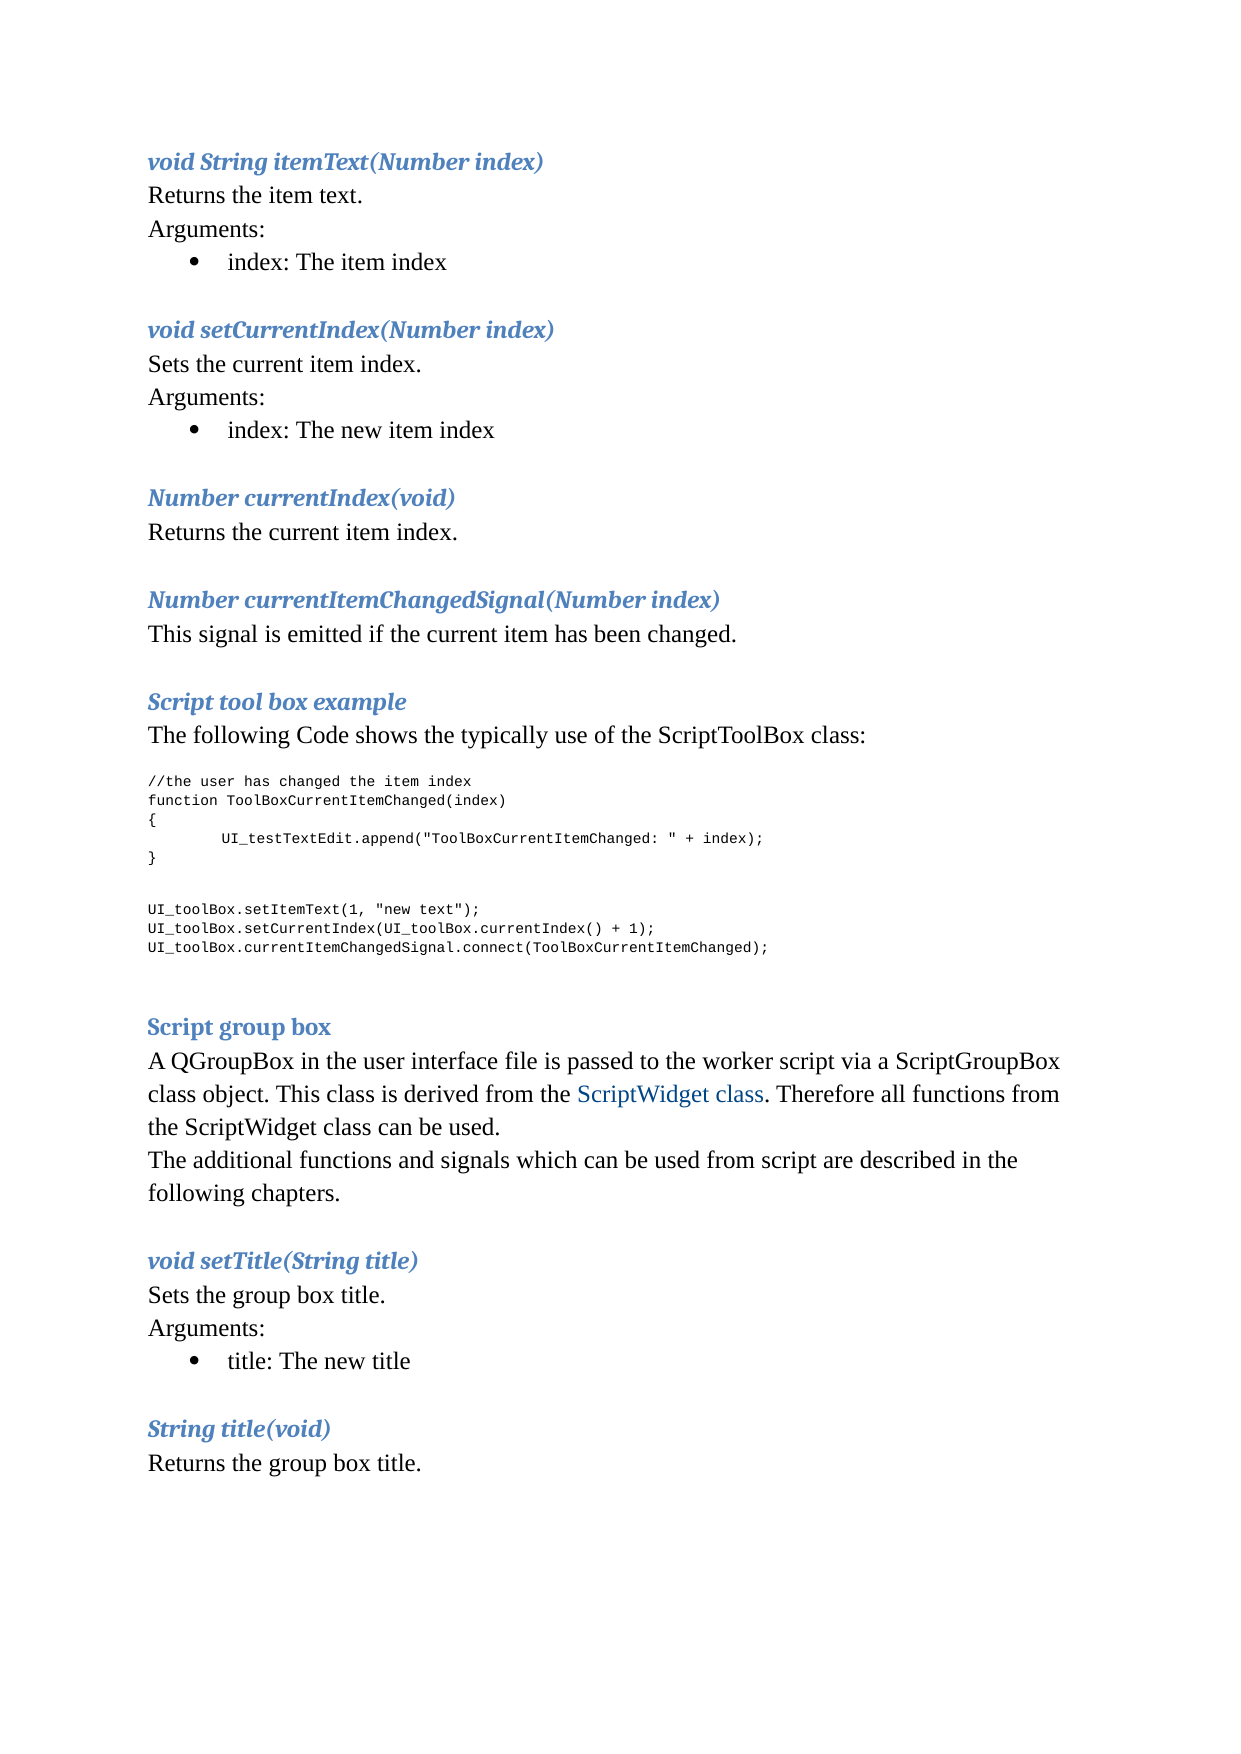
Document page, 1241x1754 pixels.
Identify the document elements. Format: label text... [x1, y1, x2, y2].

text Returns the current item index. [148, 517, 1093, 545]
text The following Code shows the typically use of the ScriptToolBox class: [148, 721, 1093, 749]
text The additional functions and signals which can be used from script are described in the following chapters. [148, 1145, 1093, 1207]
text UI_toolBox.currentItemChangedSignal.connect(ToolBoxCurrentItemChanged); [148, 940, 1093, 957]
text //the user has changed the item index [148, 774, 1093, 791]
subtitle void setTitle(String title) [148, 1247, 1093, 1276]
text { [148, 812, 1093, 829]
text UI_toolBox.setCurrentIndex(UI_toolBox.currentIndex() + 1); [148, 921, 1093, 938]
text This signal is emitted if the current item has been changed. [148, 619, 1093, 647]
text UI_testTextEdit.append("ToolBoxCurrentItemChanged: " + index); [148, 831, 1093, 848]
text Arguments: [148, 1313, 1093, 1342]
subtitle Script group box [148, 1013, 1093, 1042]
text Returns the group box title. [148, 1448, 1093, 1477]
list index: The item index [190, 247, 1093, 275]
list index: The new item index [190, 415, 1093, 443]
text function ToolBoxCurrentItemChanged(index) [148, 793, 1093, 810]
list title: The new title [190, 1346, 1093, 1375]
text Returns the item text. [148, 181, 1093, 209]
text Arguments: [148, 214, 1093, 242]
text UI_toolBox.setItemText(1, "new text"); [148, 902, 1093, 919]
text A QGroupBox in the user interface file is passed to the worker script via a ScriptGroupBox class object. This class is derived from the ScriptWidget class. Therefore all functions from the ScriptWidget class can be used. [148, 1046, 1093, 1141]
subtitle void String itemText(Number index) [148, 148, 1093, 176]
subtitle Number currentItemChangedSignal(Number index) [148, 586, 1093, 614]
subtitle Number currentIndex(void) [148, 484, 1093, 512]
subtitle Script tool box example [148, 688, 1093, 716]
subtitle String title(void) [148, 1415, 1093, 1444]
text Arguments: [148, 382, 1093, 410]
text } [148, 850, 1093, 867]
text Sets the group box title. [148, 1280, 1093, 1309]
subtitle void setCurrentIndex(Number index) [148, 316, 1093, 344]
text Sets the current item index. [148, 349, 1093, 377]
